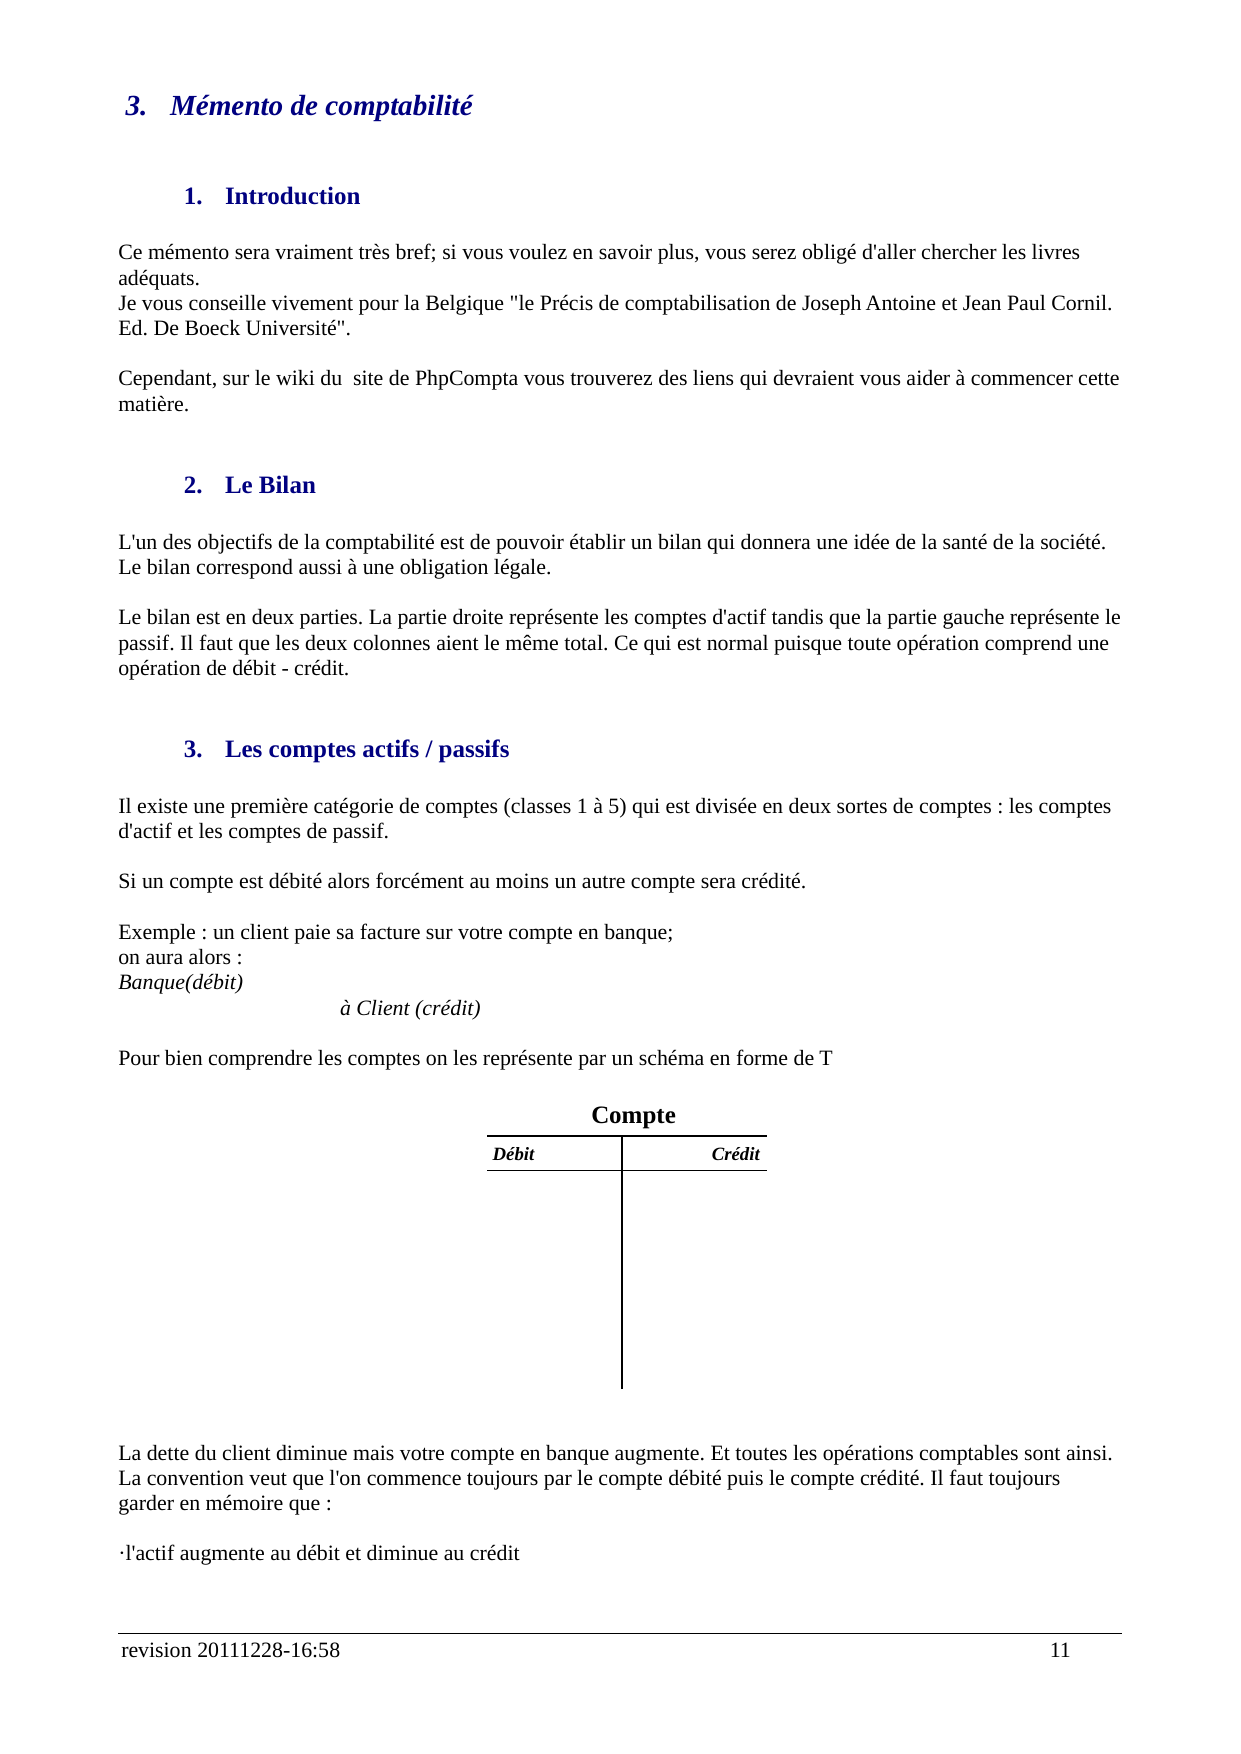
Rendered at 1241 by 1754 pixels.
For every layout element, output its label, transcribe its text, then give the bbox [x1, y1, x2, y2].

subtitle Les comptes actifs / passifs [177, 734, 1122, 763]
text Banque(débit) [118, 969, 1122, 994]
text Ce mémento sera vraiment très bref; si vous voulez en savoir plus, vous serez obligé d'aller chercher les livres adéquats. [118, 239, 1122, 290]
table_cell Crédit [623, 1137, 767, 1170]
text Le bilan correspond aussi à une obligation légale. [118, 554, 1122, 579]
table_cell [623, 1171, 767, 1389]
table_cell [487, 1171, 621, 1389]
subtitle Introduction [177, 181, 1122, 210]
text Il existe une première catégorie de comptes (classes 1 à 5) qui est divisée en deux sortes de comptes : les comptes d'actif et les comptes de passif. [118, 793, 1125, 843]
text Cependant, sur le wiki du site de PhpCompta vous trouverez des liens qui devraient vous aider à commencer cette matière. [118, 365, 1122, 416]
subtitle Le Bilan [177, 470, 1122, 499]
text Je vous conseille vivement pour la Belgique "le Précis de comptabilisation de Joseph Antoine et Jean Paul Cornil. Ed. De Boeck Université". [118, 290, 1122, 340]
text on aura alors : [118, 944, 1122, 969]
text Le bilan est en deux parties. La partie droite représente les comptes d'actif tandis que la partie gauche représente le passif. Il faut que les deux colonnes aient le même total. Ce qui est normal puisque toute opération comprend une opération de débit - crédit. [118, 604, 1122, 680]
text ·l'actif augmente au débit et diminue au crédit [118, 1540, 1122, 1566]
table_header Compte [487, 1095, 767, 1135]
text Exemple : un client paie sa facture sur votre compte en banque; [118, 919, 1122, 944]
text La dette du client diminue mais votre compte en banque augmente. Et toutes les opérations comptables sont ainsi. La convention veut que l'on commence toujours par le compte débité puis le compte crédité. Il faut toujours garder en mémoire que : [118, 1439, 1122, 1515]
text à Client (crédit) [118, 994, 1122, 1020]
text Pour bien comprendre les comptes on les représente par un schéma en forme de T [118, 1045, 1122, 1070]
table_cell Débit [487, 1137, 621, 1170]
text L'un des objectifs de la comptabilité est de pouvoir établir un bilan qui donnera une idée de la santé de la société. [118, 529, 1122, 554]
subtitle Mémento de comptabilité [118, 88, 1122, 122]
text Si un compte est débité alors forcément au moins un autre compte sera crédité. [118, 868, 1122, 894]
